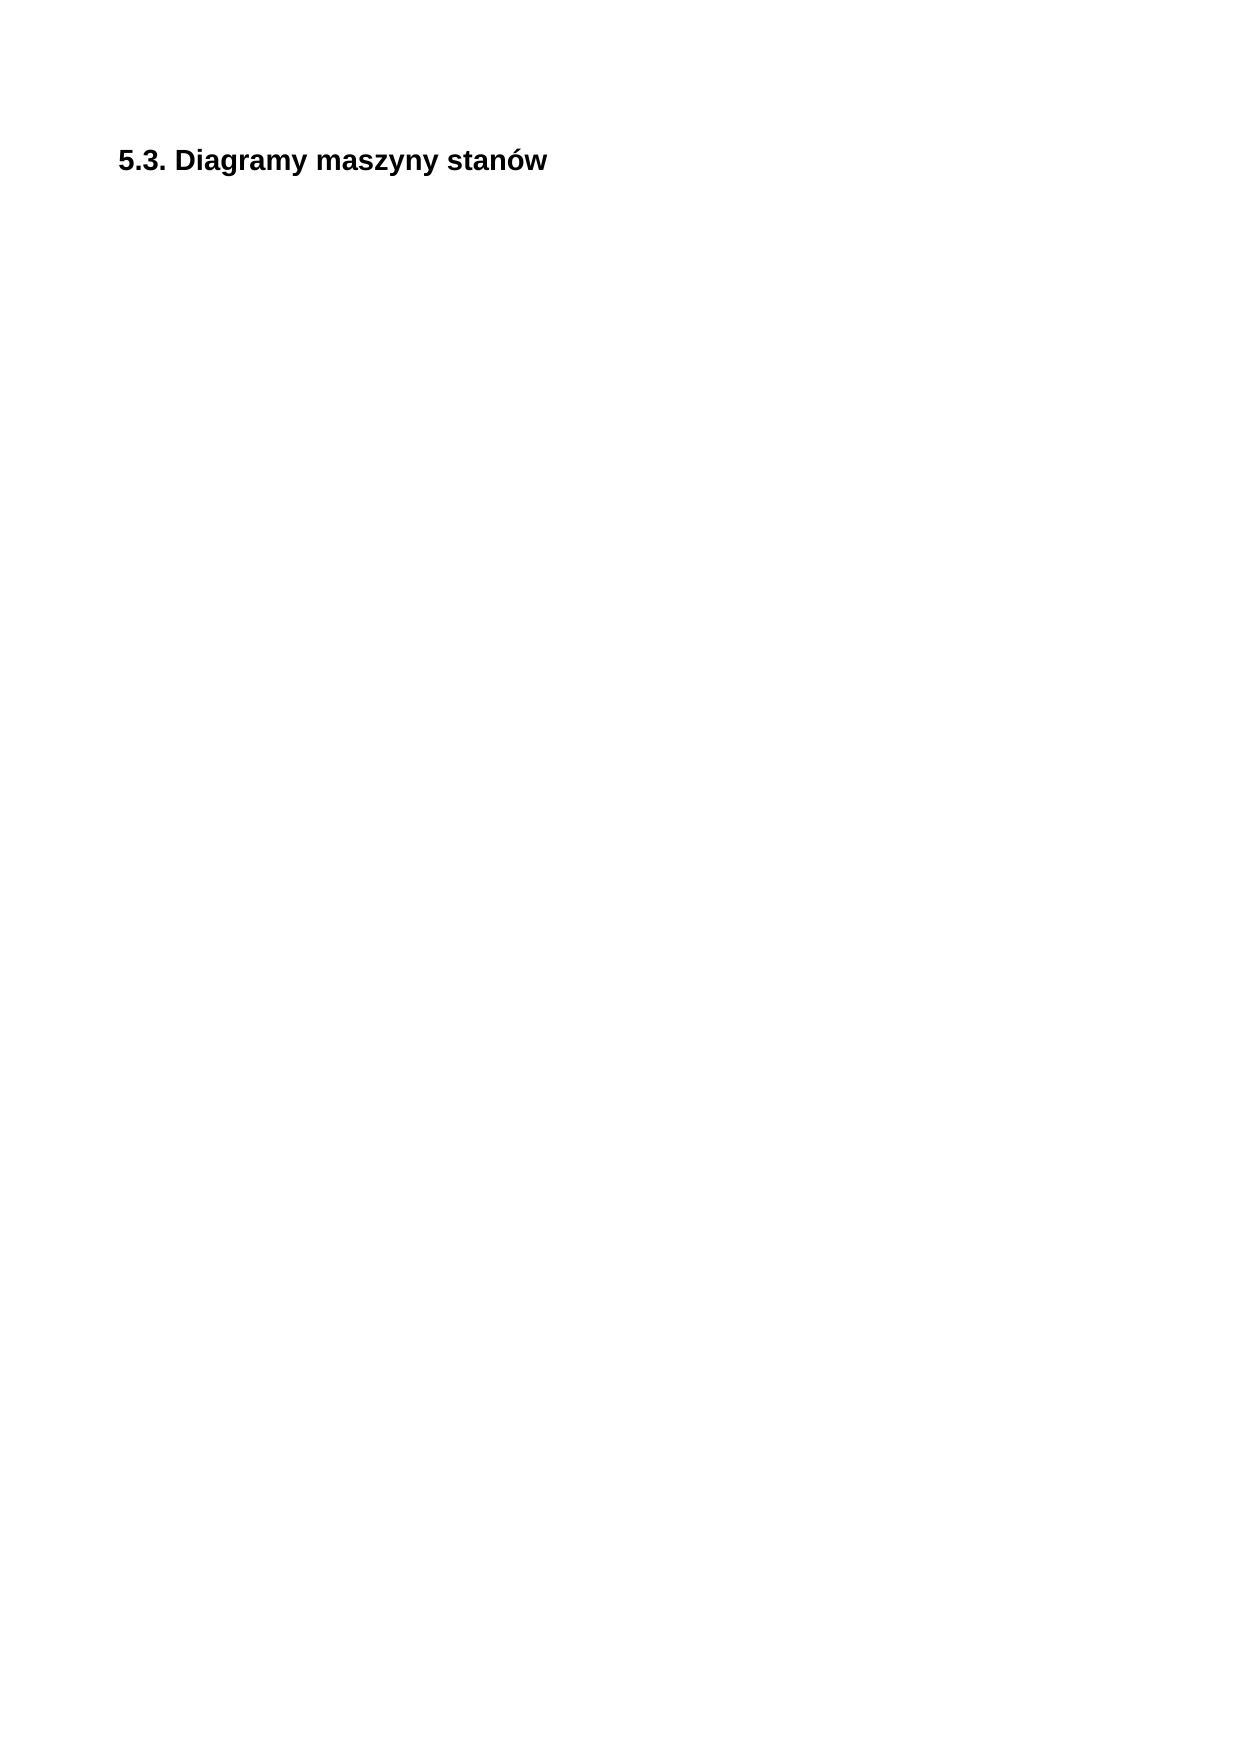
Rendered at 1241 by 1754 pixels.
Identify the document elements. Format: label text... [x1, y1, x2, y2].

subtitle 5.3. Diagramy maszyny stanów [118, 143, 1122, 177]
